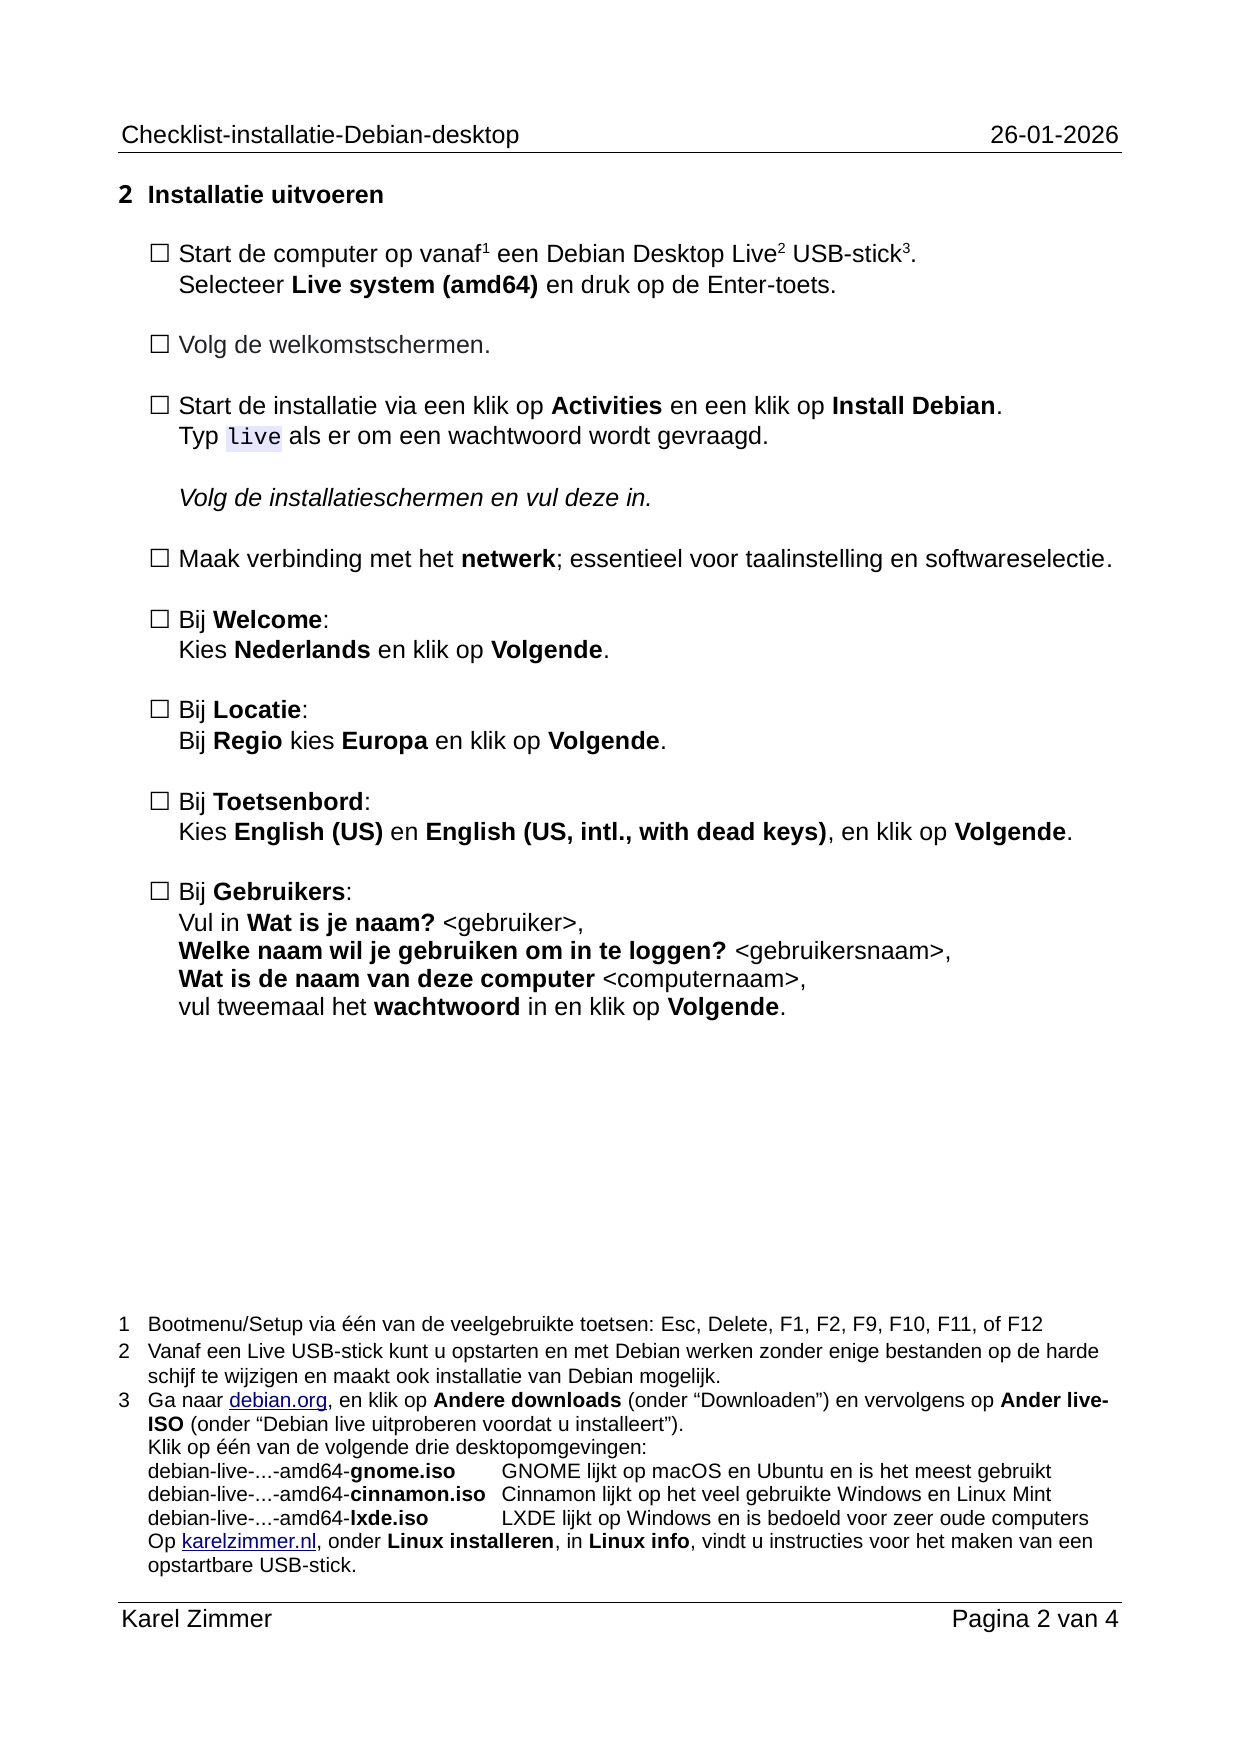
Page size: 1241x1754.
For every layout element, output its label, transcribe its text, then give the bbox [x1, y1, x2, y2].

table_cell [118, 300, 142, 330]
table_cell [118, 453, 142, 483]
list Installatie uitvoeren [118, 177, 1122, 211]
table_cell Vul in Wat is je naam? <gebruiker>, Welke naam wil je gebruiken om in te loggen? <gebruikersnaam>, Wat is de naam van deze computer <computernaam>, vul tweemaal het wachtwoord in en klik op Volgende. [177, 908, 1122, 1022]
table_cell [142, 483, 177, 513]
table_cell Volg de installatieschermen en vul deze in. [177, 483, 1122, 513]
table_cell [142, 635, 177, 665]
table_cell [118, 847, 142, 877]
table_cell [142, 574, 177, 604]
table_cell [118, 269, 142, 300]
table_cell [118, 695, 142, 726]
table_cell [118, 756, 142, 786]
table_cell [118, 360, 142, 391]
table_cell [118, 877, 142, 907]
table_cell Start de installatie via een klik op Activities en een klik op Install Debian. [177, 391, 1122, 421]
table_cell [177, 514, 1122, 544]
table_cell [142, 908, 177, 1022]
table_cell [118, 391, 142, 421]
table_cell [118, 817, 142, 847]
table_cell Bij Gebruikers: [177, 877, 1122, 907]
table_cell [142, 665, 177, 695]
table_cell Maak verbinding met het netwerk; essentieel voor taalinstelling en softwareselectie. [177, 544, 1122, 574]
table_cell [142, 360, 177, 391]
table_cell [177, 847, 1122, 877]
table_cell [118, 665, 142, 695]
table_cell [142, 726, 177, 756]
table_cell [142, 269, 177, 300]
table_cell Bij Toetsenbord: [177, 786, 1122, 817]
table_header Start de computer op vanaf een Debian Desktop Live USB-stick. [177, 239, 1122, 269]
table_cell [118, 330, 142, 360]
table_cell [142, 300, 177, 330]
table_cell [177, 574, 1122, 604]
table_cell Volg de welkomstschermen. [177, 330, 1122, 360]
table_cell [118, 514, 142, 544]
table_cell Kies Nederlands en klik op Volgende. [177, 635, 1122, 665]
table_cell Bij Regio kies Europa en klik op Volgende. [177, 726, 1122, 756]
table_cell Selecteer Live system (amd64) en druk op de Enter-toets. [177, 269, 1122, 300]
table_cell [118, 574, 142, 604]
table_cell [118, 544, 142, 574]
table_header ☐ [142, 239, 177, 269]
table_cell ☐ [142, 391, 177, 421]
table_header [118, 239, 142, 269]
table_cell [142, 514, 177, 544]
table_cell [177, 665, 1122, 695]
table_cell ☐ [142, 695, 177, 726]
table_cell [142, 421, 177, 453]
table_cell Kies English (US) en English (US, intl., with dead keys), en klik op Volgende. [177, 817, 1122, 847]
table_cell ☐ [142, 544, 177, 574]
table_cell [118, 604, 142, 635]
table_cell [118, 421, 142, 453]
table_cell [177, 300, 1122, 330]
table_cell ☐ [142, 330, 177, 360]
table_cell Typ live als er om een wachtwoord wordt gevraagd. [177, 421, 1122, 453]
table_cell [118, 483, 142, 513]
table_cell Bij Welcome: [177, 604, 1122, 635]
table_cell [118, 635, 142, 665]
table_cell ☐ [142, 604, 177, 635]
table_cell Bij Locatie: [177, 695, 1122, 726]
table_cell [142, 756, 177, 786]
table_cell [142, 453, 177, 483]
table_cell [177, 756, 1122, 786]
table_cell [142, 847, 177, 877]
table_cell ☐ [142, 877, 177, 907]
table_cell ☐ [142, 786, 177, 817]
table_cell [118, 908, 142, 1022]
table_cell [177, 360, 1122, 391]
table_cell [177, 453, 1122, 483]
table_cell [118, 726, 142, 756]
table_cell [118, 786, 142, 817]
table_cell [142, 817, 177, 847]
